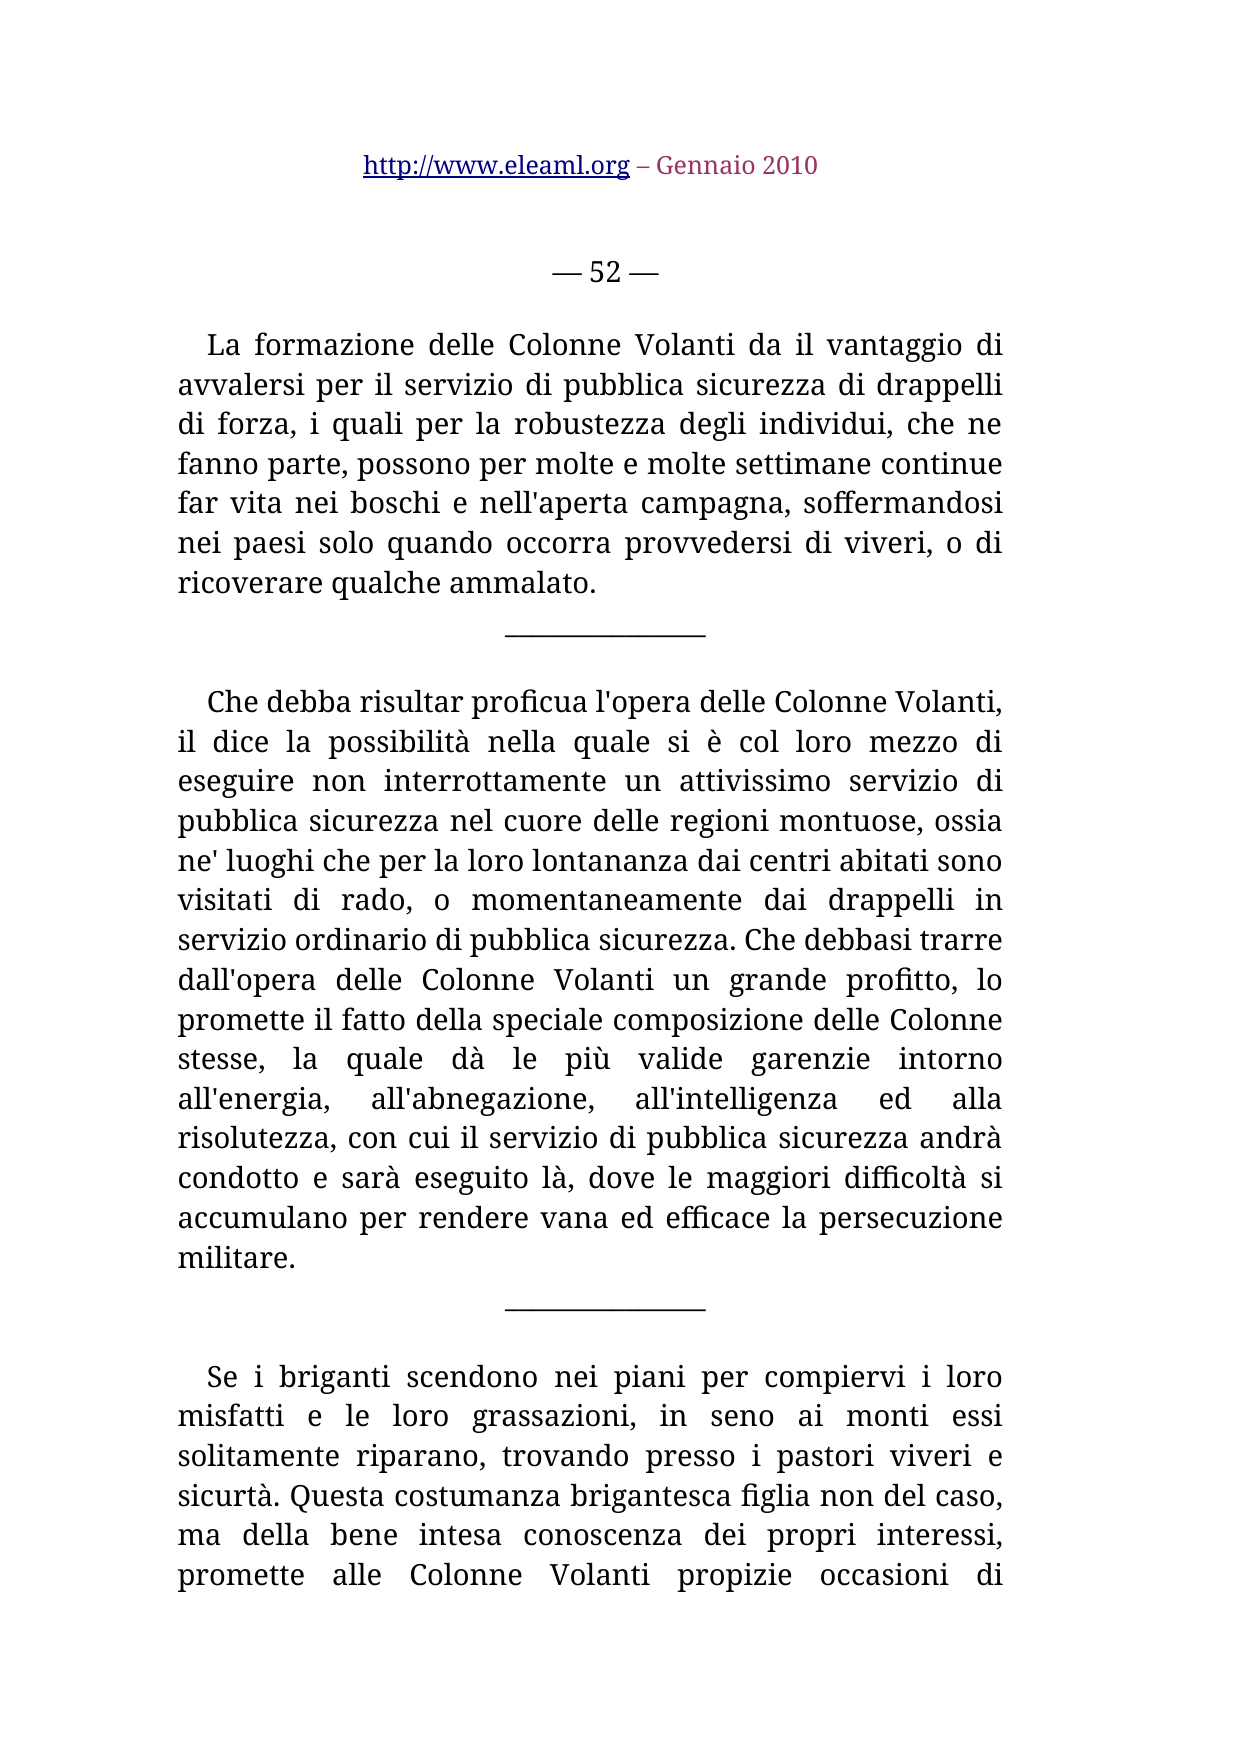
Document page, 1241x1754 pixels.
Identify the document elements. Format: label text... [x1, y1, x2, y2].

text _______________ [177, 1277, 1004, 1316]
text La formazione delle Colonne Volanti da il vantaggio di avvalersi per il servizio di pubblica sicurezza di drappelli di forza, i quali per la robustezza degli individui, che ne fanno parte, possono per molte e molte settimane continue far vita nei boschi e nell'aperta campagna, soffermandosi nei paesi solo quando occorra provvedersi di viveri, o di ricoverare qualche ammalato. [177, 324, 1004, 602]
text _______________ [177, 602, 1004, 642]
text — 52 — [177, 251, 1004, 291]
text Che debba risultar proficua l'opera delle Colonne Volanti, il dice la possibilità nella quale si è col loro mezzo di eseguire non interrottamente un attivissimo servizio di pubblica sicurezza nel cuore delle regioni montuose, ossia ne' luoghi che per la loro lontananza dai centri abitati sono visitati di rado, o momentaneamente dai drappelli in servizio ordinario di pubblica sicurezza. Che debbasi trarre dall'opera delle Colonne Volanti un grande profitto, lo promette il fatto della speciale composizione delle Colonne stesse, la quale dà le più valide garenzie intorno all'energia, all'abnegazione, all'intelligenza ed alla risolutezza, con cui il servizio di pubblica sicurezza andrà condotto e sarà eseguito là, dove le maggiori difficoltà si accumulano per rendere vana ed efficace la persecuzione militare. [177, 681, 1004, 1277]
text Se i briganti scendono nei piani per compiervi i loro misfatti e le loro grassazioni, in seno ai monti essi solitamente riparano, trovando presso i pastori viveri e sicurtà. Questa costumanza brigantesca figlia non del caso, ma della bene intesa conoscenza dei propri interessi, promette alle Colonne Volanti propizie occasioni di [177, 1356, 1004, 1594]
